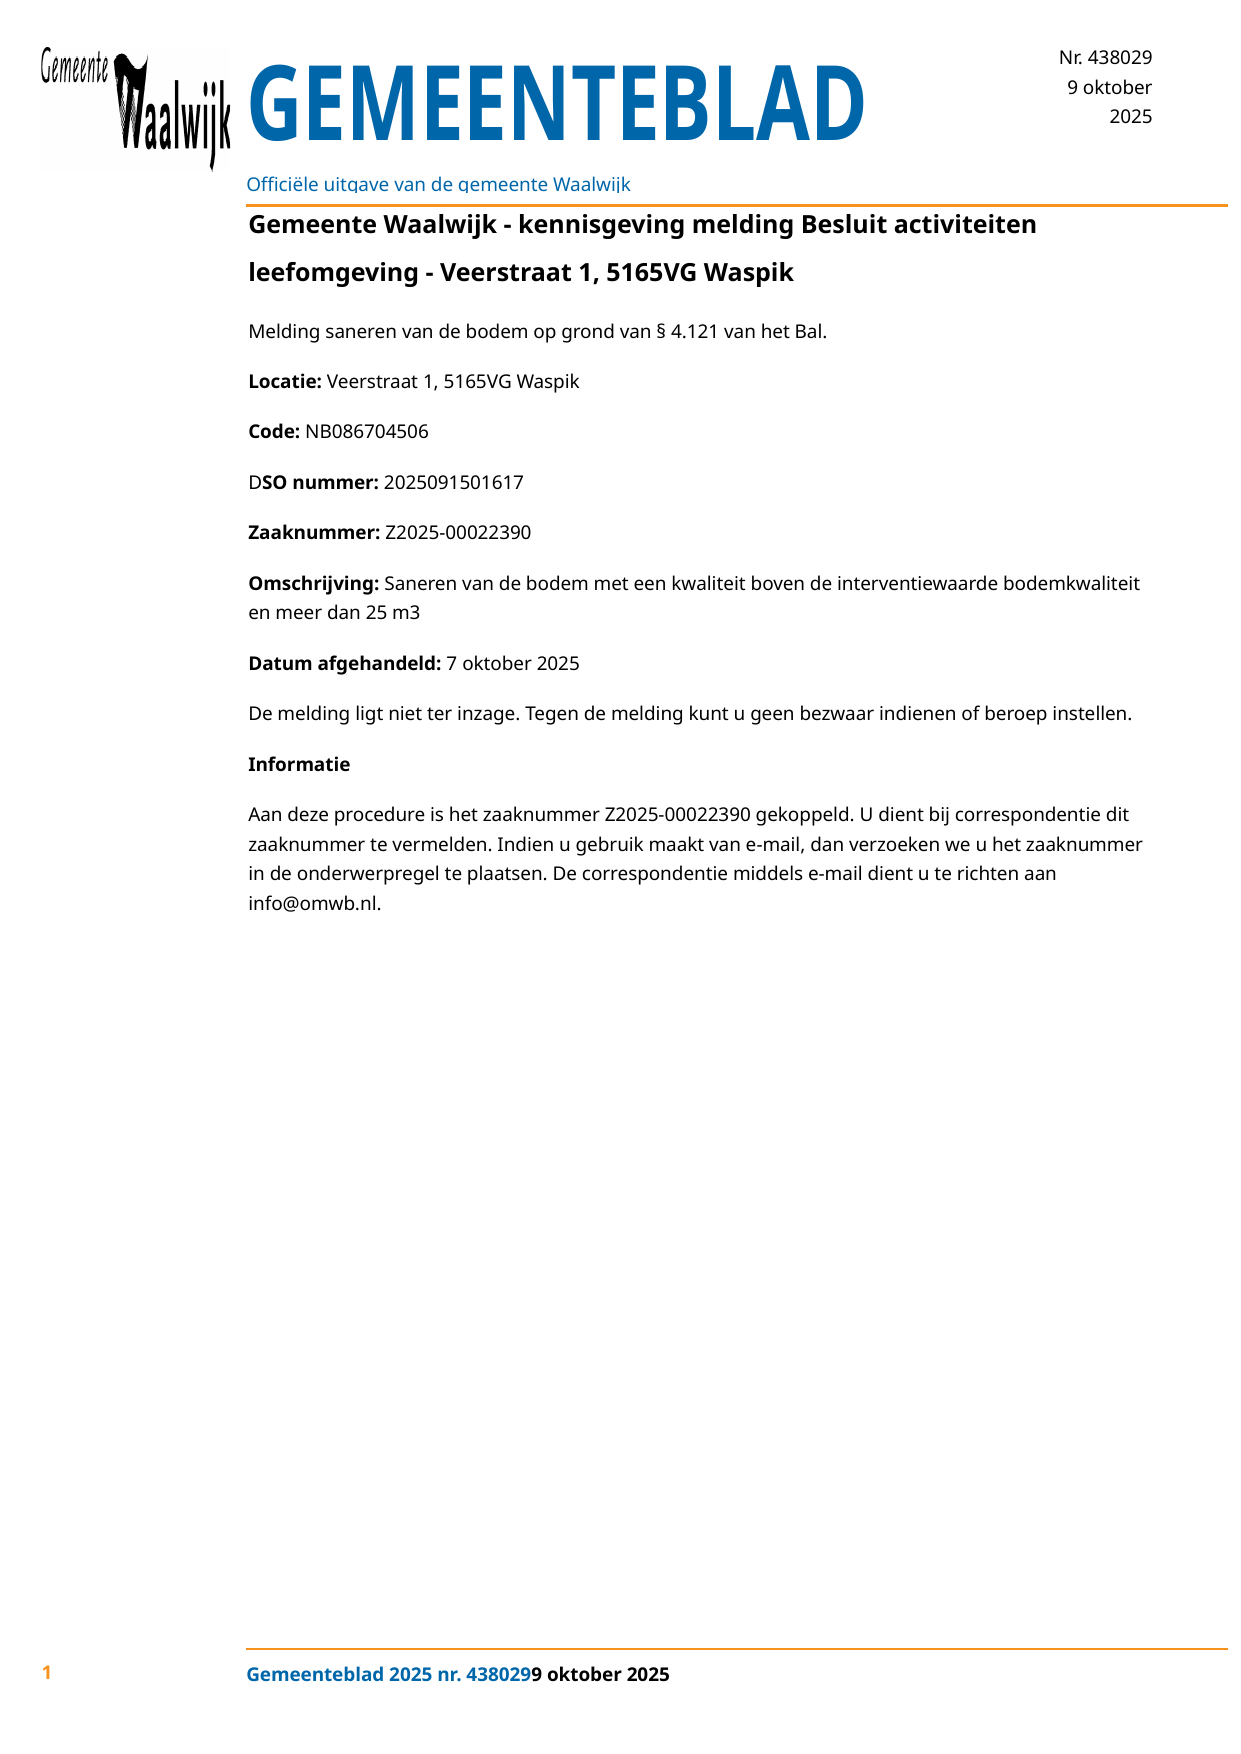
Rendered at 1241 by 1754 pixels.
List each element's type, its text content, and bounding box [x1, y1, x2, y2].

text Zaaknummer: Z2025-00022390 [248, 519, 1152, 545]
text Aan deze procedure is het zaaknummer Z2025-00022390 gekoppeld. U dient bij correspondentie dit zaaknummer te vermelden. Indien u gebruik maakt van e-mail, dan verzoeken we u het zaaknummer in de onderwerpregel te plaatsen. De correspondentie middels e-mail dient u te richten aan info@omwb.nl. [248, 801, 1152, 916]
text Code: NB086704506 [248, 419, 1152, 444]
text Gemeente Waalwijk - kennisgeving melding Besluit activiteiten leefomgeving - Veerstraat 1, 5165VG Waspik [248, 207, 1152, 288]
text Omschrijving: Saneren van de bodem met een kwaliteit boven de interventiewaarde bodemkwaliteit en meer dan 25 m3 [248, 570, 1152, 625]
text Datum afgehandeld: 7 oktober 2025 [248, 650, 1152, 676]
text Melding saneren van de bodem op grond van § 4.121 van het Bal. [248, 318, 1152, 344]
text Informatie [248, 751, 1152, 777]
text DSO nummer: 2025091501617 [248, 469, 1152, 495]
text Locatie: Veerstraat 1, 5165VG Waspik [248, 368, 1152, 394]
picture [41, 47, 231, 172]
text De melding ligt niet ter inzage. Tegen de melding kunt u geen bezwaar indienen of beroep instellen. [248, 700, 1152, 726]
